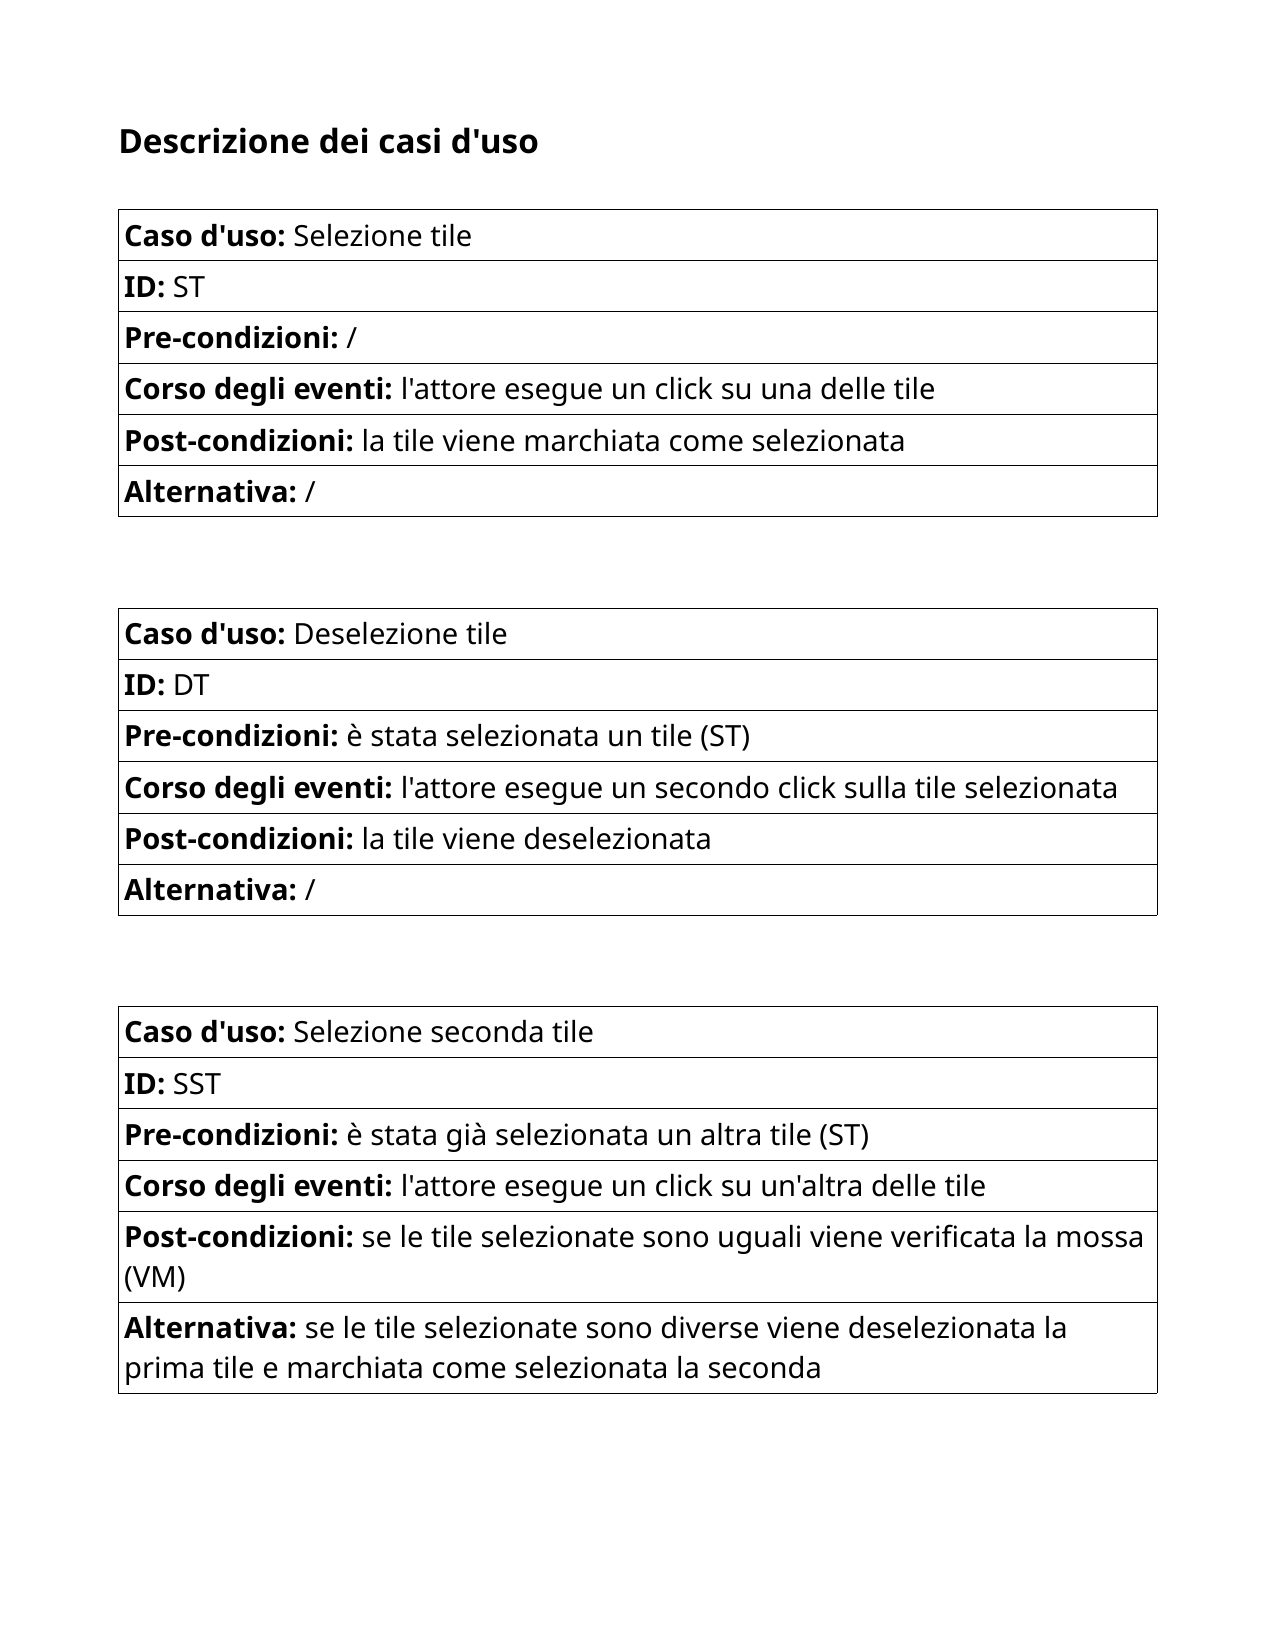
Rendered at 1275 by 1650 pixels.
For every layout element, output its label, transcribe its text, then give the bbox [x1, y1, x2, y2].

table_cell Pre-condizioni: / [119, 312, 1157, 363]
table_cell Alternativa: / [119, 466, 1157, 516]
table_cell ID: ST [119, 261, 1157, 311]
table_cell Post-condizioni: se le tile selezionate sono uguali viene verificata la mossa (VM) [119, 1212, 1157, 1302]
text Descrizione dei casi d'uso [118, 118, 1157, 163]
table_cell ID: SST [119, 1058, 1157, 1108]
table_cell Corso degli eventi: l'attore esegue un click su una delle tile [119, 364, 1157, 414]
table_cell Post-condizioni: la tile viene deselezionata [119, 814, 1157, 864]
table_header Caso d'uso: Selezione tile [119, 210, 1157, 260]
table_header Caso d'uso: Selezione seconda tile [119, 1007, 1157, 1057]
table_cell Post-condizioni: la tile viene marchiata come selezionata [119, 415, 1157, 465]
table_header Caso d'uso: Deselezione tile [119, 609, 1157, 659]
table_cell Alternativa: / [119, 865, 1157, 915]
table_cell Corso degli eventi: l'attore esegue un click su un'altra delle tile [119, 1161, 1157, 1211]
table_cell Pre-condizioni: è stata selezionata un tile (ST) [119, 711, 1157, 761]
table_cell ID: DT [119, 660, 1157, 710]
table_cell Alternativa: se le tile selezionate sono diverse viene deselezionata la prima tile e marchiata come selezionata la seconda [119, 1303, 1157, 1393]
table_cell Corso degli eventi: l'attore esegue un secondo click sulla tile selezionata [119, 762, 1157, 812]
table_cell Pre-condizioni: è stata già selezionata un altra tile (ST) [119, 1109, 1157, 1159]
